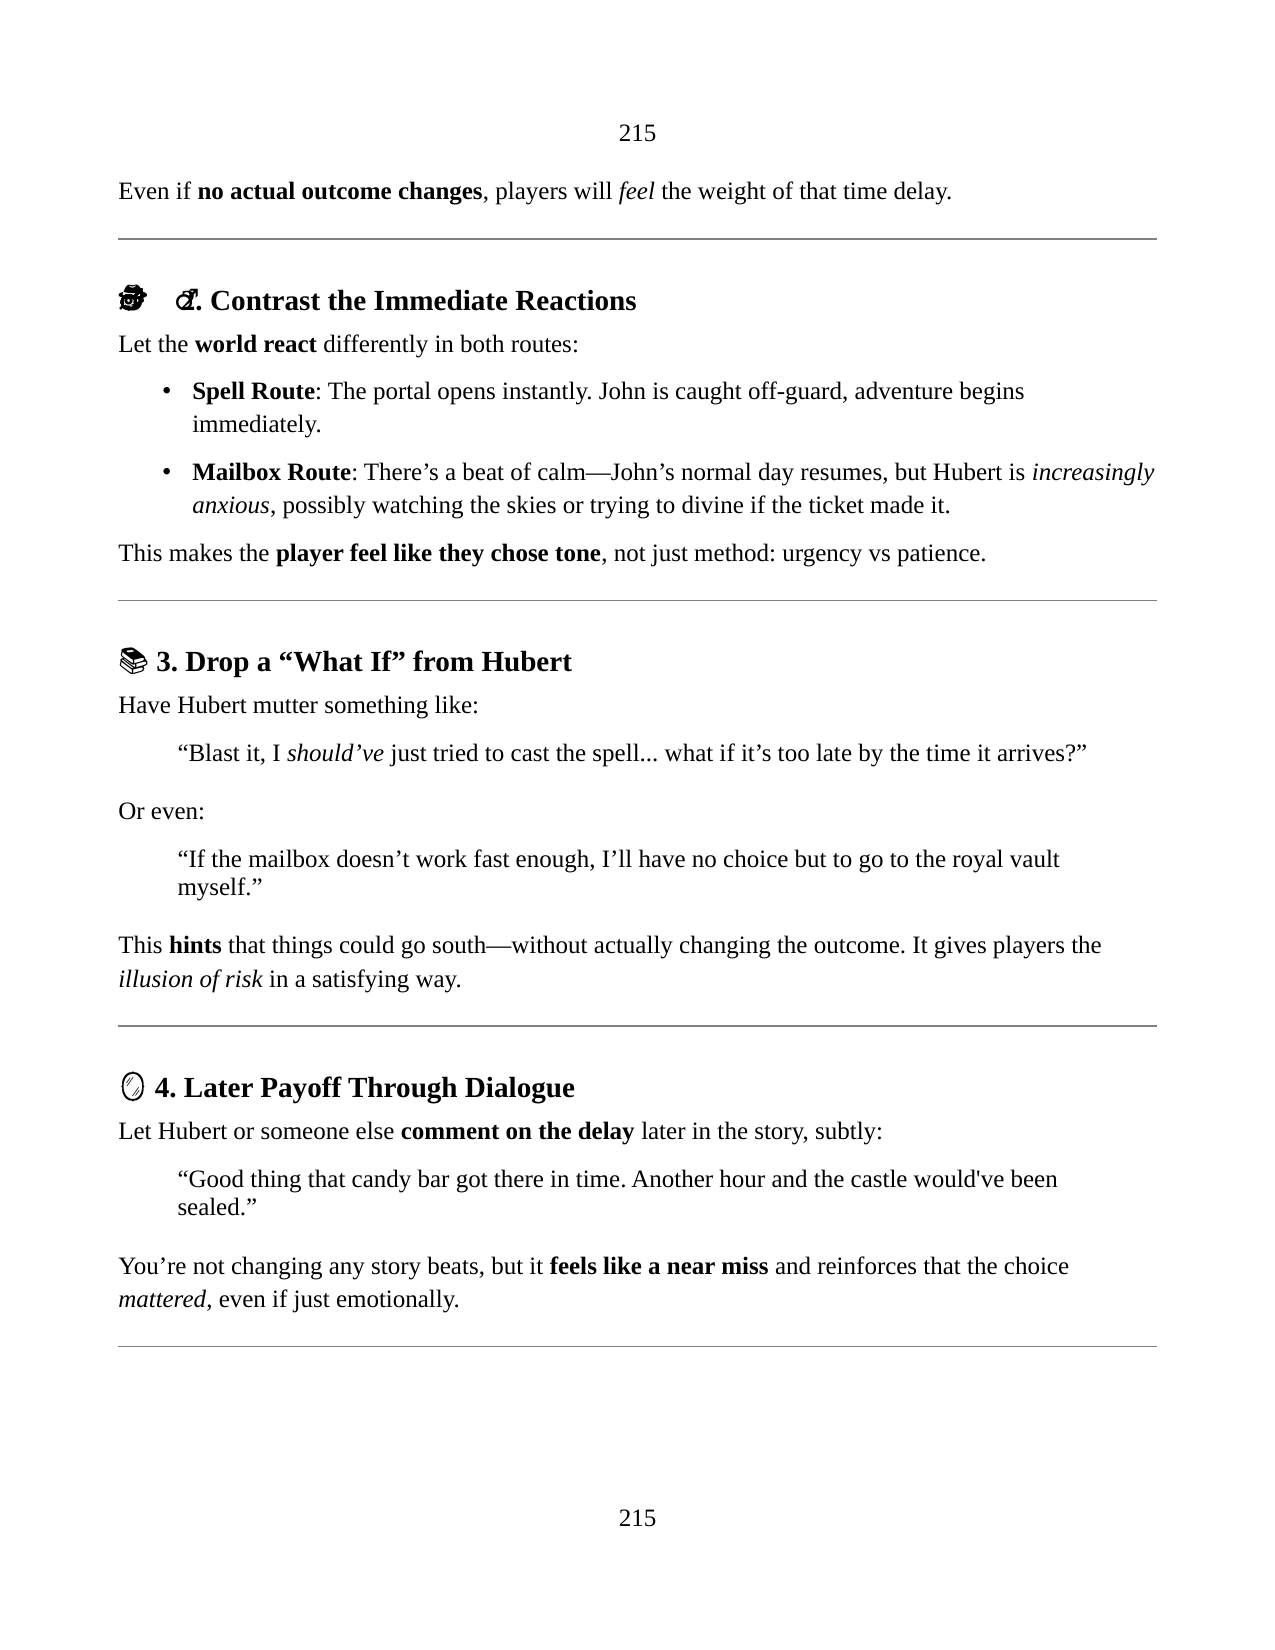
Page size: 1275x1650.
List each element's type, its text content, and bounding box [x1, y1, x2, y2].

text Let Hubert or someone else comment on the delay later in the story, subtly: [118, 1116, 1157, 1145]
text You’re not changing any story beats, but it feels like a near miss and reinforces that the choice mattered, even if just emotionally. [118, 1251, 1157, 1312]
list Mailbox Route: There’s a beat of calm—John’s normal day resumes, but Hubert is increasingly anxious, possibly watching the skies or trying to divine if the ticket made it. [162, 457, 1157, 519]
text Even if no actual outcome changes, players will feel the weight of that time delay. [118, 176, 1157, 205]
subtitle 🕵️‍♂️ 2. Contrast the Immediate Reactions [118, 283, 1157, 316]
subtitle 📚 3. Drop a “What If” from Hubert [118, 644, 1157, 678]
text This hints that things could go south—without actually changing the outcome. It gives players the illusion of risk in a satisfying way. [118, 931, 1157, 992]
text Or even: [118, 796, 1157, 825]
text “Blast it, I should’ve just tried to cast the spell... what if it’s too late by the time it arrives?” [177, 738, 1098, 767]
text Let the world react differently in both routes: [118, 329, 1157, 358]
text “If the mailbox doesn’t work fast enough, I’ll have no choice but to go to the royal vault myself.” [177, 844, 1098, 901]
list Spell Route: The portal opens instantly. John is caught off-guard, adventure begins immediately. [162, 376, 1157, 438]
text Have Hubert mutter something like: [118, 690, 1157, 719]
subtitle 🪞 4. Later Payoff Through Dialogue [118, 1070, 1157, 1104]
text This makes the player feel like they chose tone, not just method: urgency vs patience. [118, 538, 1157, 566]
text “Good thing that candy bar got there in time. Another hour and the castle would've been sealed.” [177, 1164, 1098, 1221]
